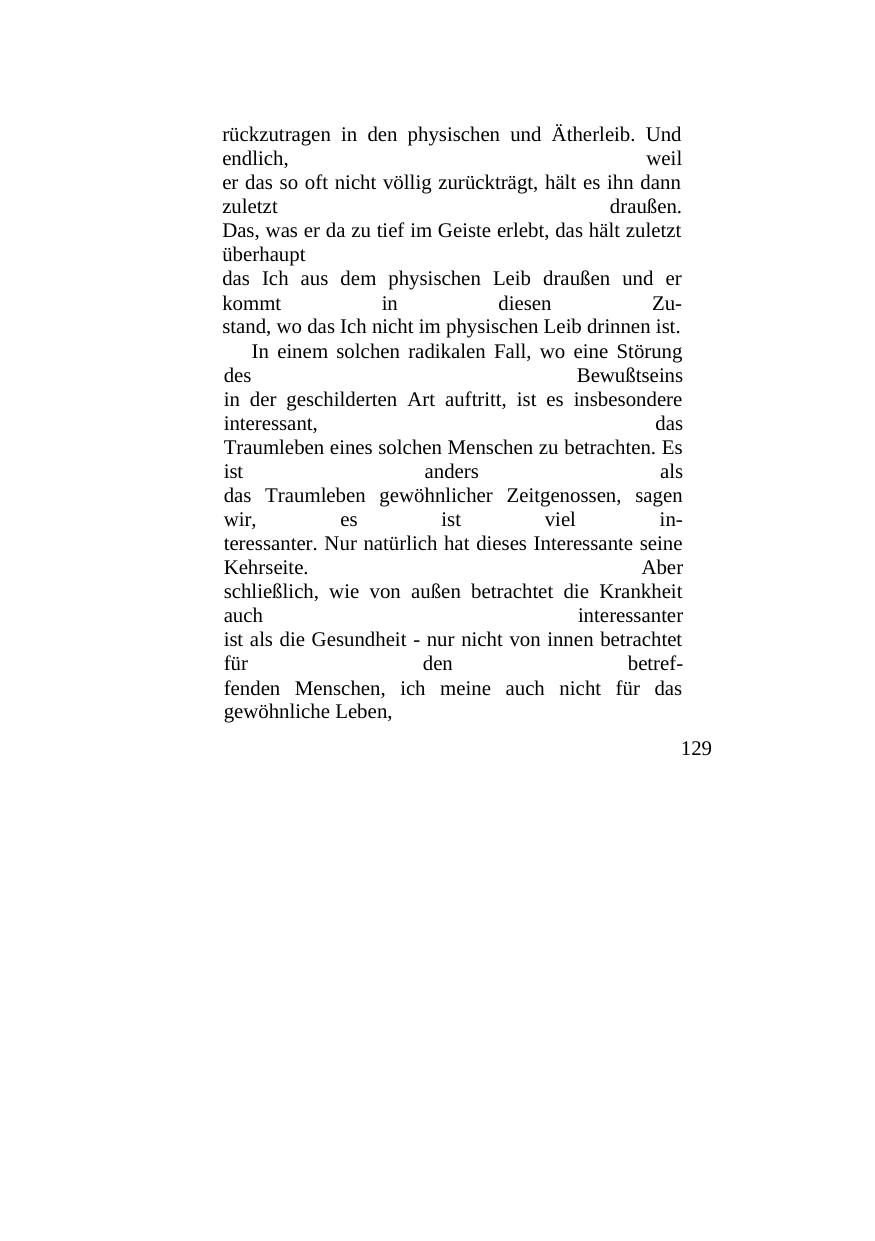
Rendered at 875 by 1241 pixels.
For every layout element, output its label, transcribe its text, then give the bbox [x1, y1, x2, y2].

text 129 [681, 736, 809, 760]
text rückzutragen in den physischen und Ätherleib. Und endlich, weil er das so oft nicht völlig zurückträgt, hält es ihn dann zuletzt draußen. Das, was er da zu tief im Geiste erlebt, das hält zuletzt überhaupt das Ich aus dem physischen Leib draußen und er kommt in diesen Zu- stand, wo das Ich nicht im physischen Leib drinnen ist. [222, 122, 682, 338]
text In einem solchen radikalen Fall, wo eine Störung des Bewußtseins in der geschilderten Art auftritt, ist es insbesondere interessant, das Traumleben eines solchen Menschen zu betrachten. Es ist anders als das Traumleben gewöhnlicher Zeitgenossen, sagen wir, es ist viel in- teressanter. Nur natürlich hat dieses Interessante seine Kehrseite. Aber schließlich, wie von außen betrachtet die Krankheit auch interessanter ist als die Gesundheit - nur nicht von innen betrachtet für den betref- fenden Menschen, ich meine auch nicht für das gewöhnliche Leben, [223, 338, 683, 723]
